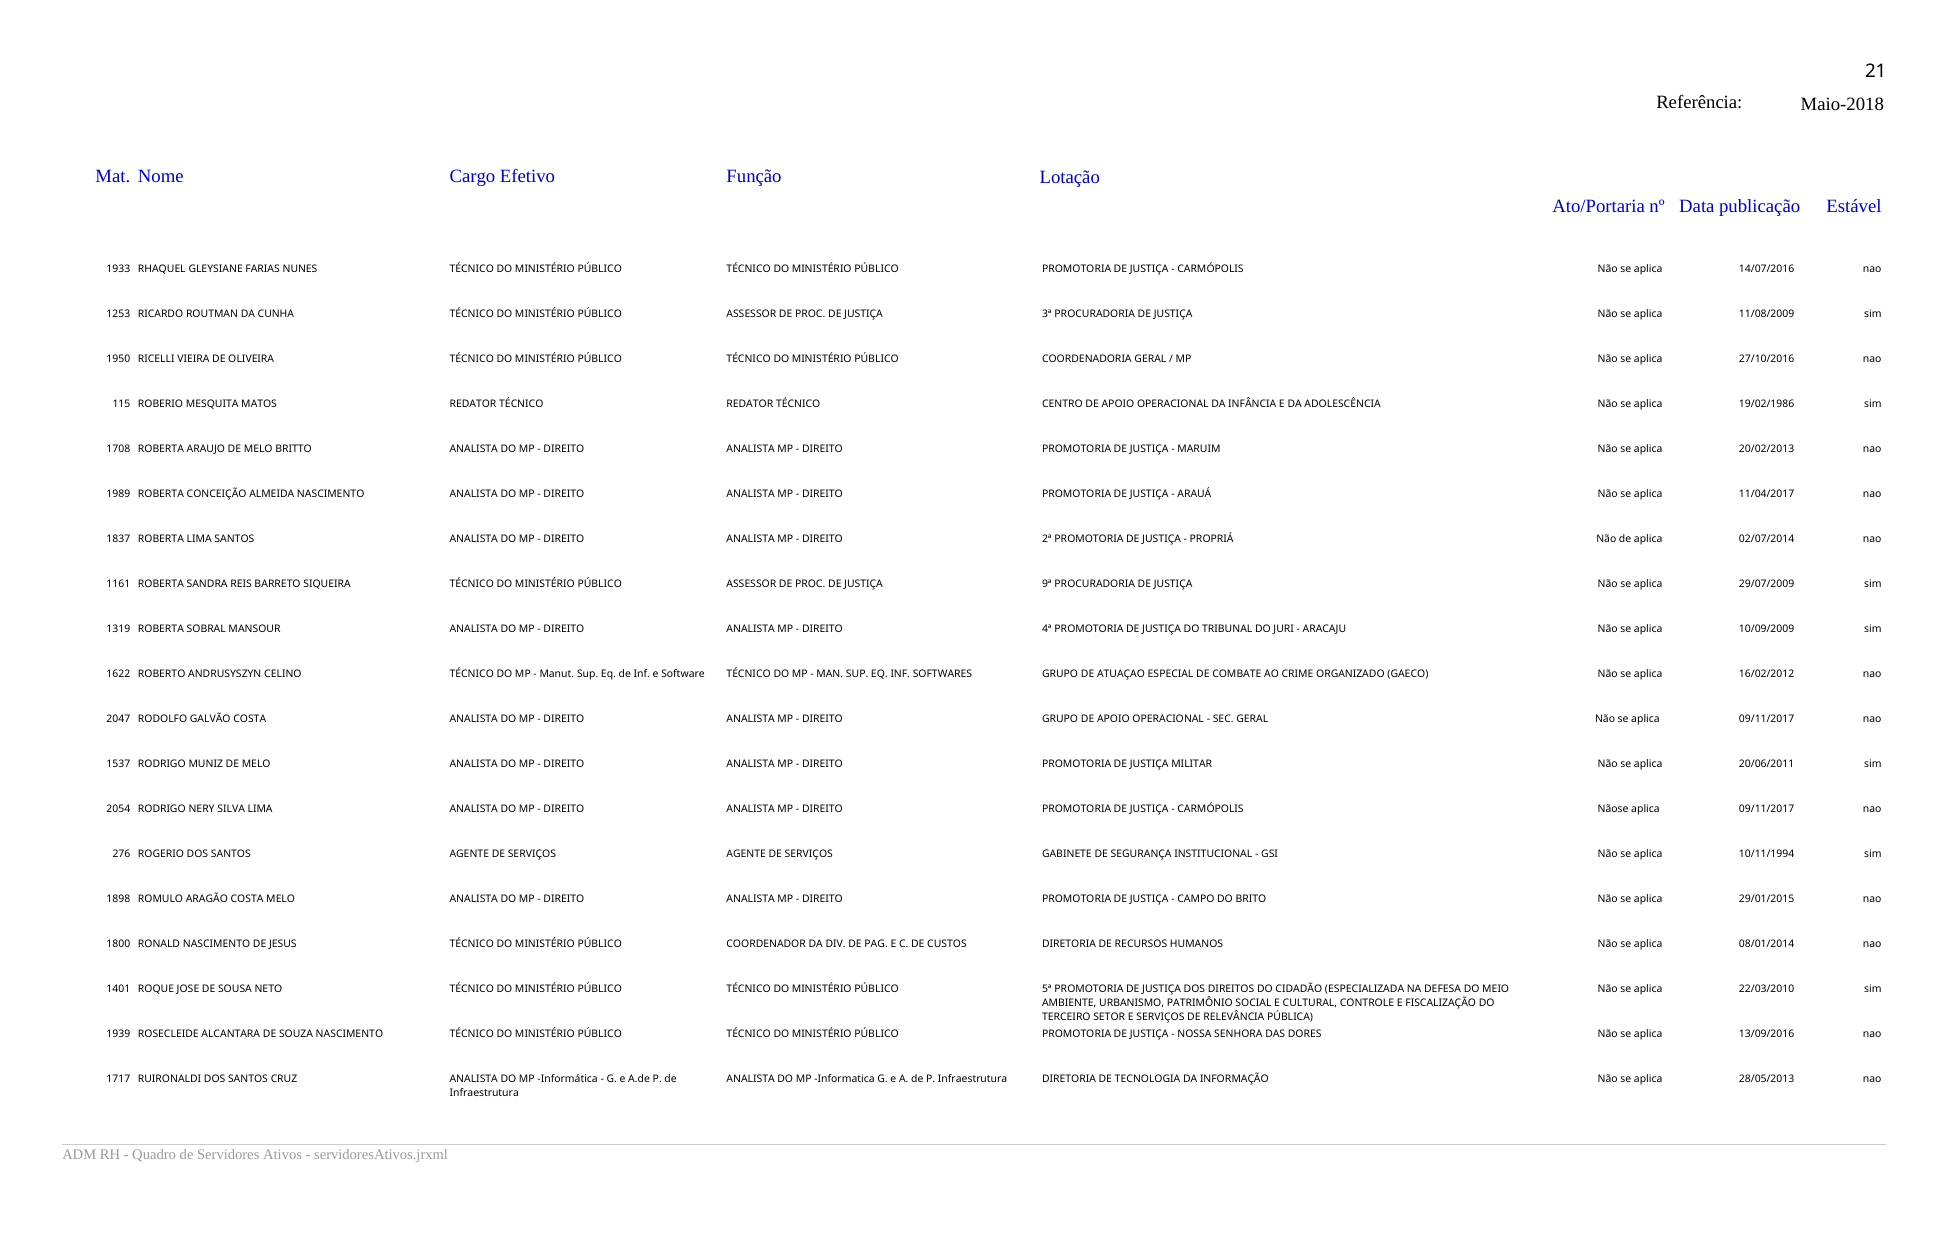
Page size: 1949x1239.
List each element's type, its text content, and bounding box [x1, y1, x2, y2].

table_cell [1794, 576, 1803, 621]
table_cell [1881, 261, 1948, 306]
table_cell [1538, 891, 1547, 936]
table_cell [1538, 711, 1547, 756]
table_cell [1030, 801, 1042, 846]
table_cell [130, 801, 138, 846]
table_cell [443, 801, 449, 846]
table_cell 2047 [68, 711, 130, 756]
table_cell [0, 756, 68, 801]
table_cell [130, 666, 138, 711]
table_cell 1933 [68, 261, 130, 306]
table_cell [443, 441, 449, 486]
table_cell 27/10/2016 [1662, 351, 1794, 396]
table_cell Data publicação [1665, 195, 1800, 225]
table_cell nao [1803, 441, 1881, 486]
table_cell [1538, 531, 1547, 576]
table_cell REDATOR TÉCNICO [449, 396, 723, 441]
table_cell [0, 225, 1948, 244]
table_cell TÉCNICO DO MINISTÉRIO PÚBLICO [726, 351, 1030, 396]
table_cell TÉCNICO DO MINISTÉRIO PÚBLICO [449, 261, 723, 306]
table_cell [0, 253, 1948, 261]
table_cell RHAQUEL GLEYSIANE FARIAS NUNES [138, 261, 443, 306]
table_cell [1794, 846, 1803, 891]
table_cell [443, 666, 449, 711]
table_cell 2054 [68, 801, 130, 846]
table_cell 1319 [68, 621, 130, 666]
table_cell 29/07/2009 [1662, 576, 1794, 621]
table_cell [0, 711, 68, 756]
table_cell [0, 123, 1948, 163]
table_cell [1030, 936, 1042, 981]
table_cell ROSECLEIDE ALCANTARA DE SOUZA NASCIMENTO [138, 1026, 443, 1071]
table_cell [0, 93, 1656, 121]
table_cell Não se aplica [1547, 621, 1662, 666]
table_cell [1881, 1071, 1948, 1116]
table_cell TÉCNICO DO MINISTÉRIO PÚBLICO [449, 306, 723, 351]
table_cell [138, 195, 203, 225]
table_cell ANALISTA DO MP - DIREITO [449, 486, 723, 531]
table_header [0, 0, 1948, 57]
table_cell DIRETORIA DE TECNOLOGIA DA INFORMAÇÃO [1042, 1071, 1538, 1116]
table_cell [1881, 981, 1948, 1026]
table_cell PROMOTORIA DE JUSTIÇA - CARMÓPOLIS [1042, 801, 1538, 846]
table_cell PROMOTORIA DE JUSTIÇA - NOSSA SENHORA DAS DORES [1042, 1026, 1538, 1071]
table_cell [1794, 891, 1803, 936]
table_cell Não de aplica [1547, 531, 1662, 576]
table_cell ANALISTA MP - DIREITO [726, 711, 1030, 756]
table_cell 1837 [68, 531, 130, 576]
table_cell Não se aplica [1547, 981, 1662, 1026]
table_cell [130, 531, 138, 576]
table_cell RODRIGO NERY SILVA LIMA [138, 801, 443, 846]
table_cell 14/07/2016 [1662, 261, 1794, 306]
table_cell [1794, 351, 1803, 396]
table_cell sim [1803, 846, 1881, 891]
table_cell [1794, 486, 1803, 531]
table_cell [1538, 1026, 1547, 1071]
table_cell [130, 936, 138, 981]
table_cell 1800 [68, 936, 130, 981]
table_cell [1030, 1071, 1042, 1116]
table_cell [1881, 756, 1948, 801]
table_cell ROMULO ARAGÃO COSTA MELO [138, 891, 443, 936]
table_cell [1881, 576, 1948, 621]
table_cell GRUPO DE ATUAÇAO ESPECIAL DE COMBATE AO CRIME ORGANIZADO (GAECO) [1042, 666, 1538, 711]
table_cell [0, 981, 68, 1026]
table_cell RODOLFO GALVÃO COSTA [138, 711, 443, 756]
table_cell [1884, 93, 1948, 121]
table_cell 1253 [68, 306, 130, 351]
table_cell [1538, 936, 1547, 981]
table_cell ROBERIO MESQUITA MATOS [138, 396, 443, 441]
table_cell TÉCNICO DO MINISTÉRIO PÚBLICO [726, 981, 1030, 1026]
table_cell [443, 576, 449, 621]
table_cell [0, 57, 1731, 84]
table_cell 11/04/2017 [1662, 486, 1794, 531]
table_cell ANALISTA DO MP - DIREITO [449, 711, 723, 756]
table_header Função [726, 165, 803, 195]
table_cell AGENTE DE SERVIÇOS [449, 846, 723, 891]
table_cell TÉCNICO DO MINISTÉRIO PÚBLICO [449, 1026, 723, 1071]
table_cell [1881, 1026, 1948, 1071]
table_cell [130, 576, 138, 621]
table_cell 11/08/2009 [1662, 306, 1794, 351]
table_cell 1898 [68, 891, 130, 936]
table_cell 20/06/2011 [1662, 756, 1794, 801]
table_cell [0, 244, 1948, 253]
table_cell Lotação [1039, 166, 1196, 196]
table_cell ANALISTA DO MP - DIREITO [449, 891, 723, 936]
table_cell nao [1803, 486, 1881, 531]
table_cell [1030, 711, 1042, 756]
table_cell [203, 196, 449, 225]
table_cell ANALISTA DO MP - DIREITO [449, 441, 723, 486]
table_cell 13/09/2016 [1662, 1026, 1794, 1071]
table_cell [1538, 261, 1547, 306]
table_cell Não se aplica [1547, 261, 1662, 306]
table_cell [130, 981, 138, 1026]
table_cell [130, 1071, 138, 1116]
table_cell TÉCNICO DO MINISTÉRIO PÚBLICO [726, 1026, 1030, 1071]
table_cell [443, 351, 449, 396]
table_cell [443, 891, 449, 936]
table_cell [1030, 261, 1042, 306]
table_cell RONALD NASCIMENTO DE JESUS [138, 936, 443, 981]
table_cell RODRIGO MUNIZ DE MELO [138, 756, 443, 801]
table_cell 1989 [68, 486, 130, 531]
table_cell 9ª PROCURADORIA DE JUSTIÇA [1042, 576, 1538, 621]
table_cell RICELLI VIEIRA DE OLIVEIRA [138, 351, 443, 396]
table_cell [1794, 1071, 1803, 1116]
table_cell [0, 85, 1948, 91]
table_cell [803, 196, 1039, 225]
table_cell 02/07/2014 [1662, 531, 1794, 576]
table_cell [1030, 621, 1042, 666]
table_cell TÉCNICO DO MP - MAN. SUP. EQ. INF. SOFTWARES [726, 666, 1030, 711]
table_cell [0, 441, 68, 486]
table_cell [1881, 166, 1948, 195]
table_cell Não se aplica [1547, 576, 1662, 621]
table_cell Estável [1803, 195, 1881, 225]
table_cell [130, 306, 138, 351]
table_cell [1881, 936, 1948, 981]
table_cell [1538, 981, 1547, 1026]
table_cell [130, 396, 138, 441]
table_cell nao [1803, 351, 1881, 396]
table_cell ANALISTA MP - DIREITO [726, 486, 1030, 531]
table_cell TÉCNICO DO MINISTÉRIO PÚBLICO [726, 261, 1030, 306]
table_cell sim [1803, 306, 1881, 351]
table_cell 1622 [68, 666, 130, 711]
table_cell [130, 261, 138, 306]
table_cell ROBERTA CONCEIÇÃO ALMEIDA NASCIMENTO [138, 486, 443, 531]
table_cell Não se aplica [1547, 891, 1662, 936]
table_cell [1881, 621, 1948, 666]
table_cell [0, 196, 68, 225]
table_cell [1030, 531, 1042, 576]
table_cell [1030, 306, 1042, 351]
table_cell [1030, 846, 1042, 891]
table_cell [684, 196, 726, 225]
table_cell ANALISTA MP - DIREITO [726, 621, 1030, 666]
table_header [1803, 165, 1881, 195]
table_cell [130, 621, 138, 666]
table_cell ASSESSOR DE PROC. DE JUSTIÇA [726, 306, 1030, 351]
table_cell [443, 981, 449, 1026]
table_cell [1538, 1071, 1547, 1116]
table_cell [443, 396, 449, 441]
table_cell [1881, 711, 1948, 756]
table_cell Não se aplica [1547, 846, 1662, 891]
table_cell [1538, 666, 1547, 711]
table_cell [0, 891, 68, 936]
table_cell REDATOR TÉCNICO [726, 396, 1030, 441]
table_cell [0, 621, 68, 666]
table_cell Não se aplica [1547, 711, 1662, 756]
table_cell [0, 936, 68, 981]
table_cell [1538, 486, 1547, 531]
table_cell TÉCNICO DO MINISTÉRIO PÚBLICO [449, 981, 723, 1026]
table_cell [0, 531, 68, 576]
table_cell ANALISTA DO MP - DIREITO [449, 621, 723, 666]
table_cell [803, 166, 1039, 195]
table_cell GABINETE DE SEGURANÇA INSTITUCIONAL - GSI [1042, 846, 1538, 891]
table_header Cargo Efetivo [449, 165, 684, 195]
table_cell [130, 441, 138, 486]
table_cell [443, 486, 449, 531]
table_cell [0, 846, 68, 891]
table_cell 09/11/2017 [1662, 801, 1794, 846]
table_cell [1030, 576, 1042, 621]
table_cell ROBERTA LIMA SANTOS [138, 531, 443, 576]
table_cell [1794, 711, 1803, 756]
table_cell ROQUE JOSE DE SOUSA NETO [138, 981, 443, 1026]
table_cell [0, 1071, 68, 1116]
table_cell [1030, 1026, 1042, 1071]
table_cell COORDENADOR DA DIV. DE PAG. E C. DE CUSTOS [726, 936, 1030, 981]
table_cell Não se aplica [1547, 396, 1662, 441]
table_header [1529, 165, 1664, 195]
table_cell CENTRO DE APOIO OPERACIONAL DA INFÂNCIA E DA ADOLESCÊNCIA [1042, 396, 1538, 441]
table_cell Não se aplica [1547, 486, 1662, 531]
table_cell 09/11/2017 [1662, 711, 1794, 756]
table_cell [1881, 801, 1948, 846]
table_cell [1881, 396, 1948, 441]
table_cell ROBERTA SANDRA REIS BARRETO SIQUEIRA [138, 576, 443, 621]
table_cell ANALISTA MP - DIREITO [726, 801, 1030, 846]
table_cell 08/01/2014 [1662, 936, 1794, 981]
table_cell [1794, 666, 1803, 711]
table_cell [1538, 306, 1547, 351]
table_cell RUIRONALDI DOS SANTOS CRUZ [138, 1071, 443, 1116]
table_cell [1881, 196, 1948, 225]
table_cell nao [1803, 936, 1881, 981]
table_cell [0, 1144, 62, 1168]
table_cell [1030, 396, 1042, 441]
table_cell [0, 1026, 68, 1071]
table_cell 4ª PROMOTORIA DE JUSTIÇA DO TRIBUNAL DO JURI - ARACAJU [1042, 621, 1538, 666]
table_cell DIRETORIA DE RECURSOS HUMANOS [1042, 936, 1538, 981]
table_header Mat. [68, 165, 130, 195]
table_cell ANALISTA MP - DIREITO [726, 531, 1030, 576]
table_cell [443, 711, 449, 756]
table_cell [443, 306, 449, 351]
table_cell Não se aplica [1547, 936, 1662, 981]
table_cell [1794, 306, 1803, 351]
table_cell [1794, 396, 1803, 441]
table_cell TÉCNICO DO MINISTÉRIO PÚBLICO [449, 936, 723, 981]
table_cell 1537 [68, 756, 130, 801]
table_cell [1196, 166, 1529, 195]
table_cell [1794, 981, 1803, 1026]
table_cell [0, 261, 68, 306]
table_cell 19/02/1986 [1662, 396, 1794, 441]
table_cell 20/02/2013 [1662, 441, 1794, 486]
table_cell [0, 801, 68, 846]
table_cell ROBERTA ARAUJO DE MELO BRITTO [138, 441, 443, 486]
table_cell [1030, 666, 1042, 711]
table_cell ASSESSOR DE PROC. DE JUSTIÇA [726, 576, 1030, 621]
table_cell [1794, 801, 1803, 846]
table_cell TÉCNICO DO MINISTÉRIO PÚBLICO [449, 576, 723, 621]
table_cell [0, 166, 68, 195]
table_cell Não se aplica [1547, 1071, 1662, 1116]
table_cell 10/09/2009 [1662, 621, 1794, 666]
table_cell Não se aplica [1547, 666, 1662, 711]
table_cell [443, 846, 449, 891]
table_cell [1538, 801, 1547, 846]
table_cell TÉCNICO DO MINISTÉRIO PÚBLICO [449, 351, 723, 396]
table_cell 1950 [68, 351, 130, 396]
table_cell 1161 [68, 576, 130, 621]
table_cell [684, 166, 726, 195]
table_cell PROMOTORIA DE JUSTIÇA - ARAUÁ [1042, 486, 1538, 531]
table_cell 29/01/2015 [1662, 891, 1794, 936]
table_cell PROMOTORIA DE JUSTIÇA - MARUIM [1042, 441, 1538, 486]
table_cell [0, 666, 68, 711]
table_cell [1886, 57, 1948, 84]
table_cell Maio-2018 [1756, 93, 1884, 121]
table_cell ANALISTA DO MP -Informática - G. e A.de P. de Infraestrutura [449, 1071, 723, 1116]
table_cell [1881, 351, 1948, 396]
table_cell [1794, 756, 1803, 801]
table_cell ROBERTA SOBRAL MANSOUR [138, 621, 443, 666]
table_cell Não se aplica [1547, 441, 1662, 486]
table_cell [130, 196, 138, 225]
table_cell 28/05/2013 [1662, 1071, 1794, 1116]
table_cell ANALISTA DO MP - DIREITO [449, 531, 723, 576]
table_cell [0, 351, 68, 396]
table_cell [1881, 846, 1948, 891]
table_cell sim [1803, 621, 1881, 666]
table_cell 5ª PROMOTORIA DE JUSTIÇA DOS DIREITOS DO CIDADÃO (ESPECIALIZADA NA DEFESA DO MEIO AMBIENTE, URBANISMO, PATRIMÔNIO SOCIAL E CULTURAL, CONTROLE E FISCALIZAÇÃO DO TERCEIRO SETOR E SERVIÇOS DE RELEVÂNCIA PÚBLICA) [1042, 981, 1538, 1026]
table_cell [443, 621, 449, 666]
table_cell [443, 1026, 449, 1071]
table_cell [1030, 981, 1042, 1026]
table_cell Ato/Portaria nº [1529, 195, 1664, 225]
table_cell 16/02/2012 [1662, 666, 1794, 711]
table_cell ADM RH - Quadro de Servidores Ativos - servidoresAtivos.jrxml [62, 1145, 1886, 1168]
table_cell 10/11/1994 [1662, 846, 1794, 891]
table_cell nao [1803, 711, 1881, 756]
table_cell [1794, 621, 1803, 666]
table_cell [130, 351, 138, 396]
table_cell [1030, 441, 1042, 486]
table_cell [1881, 531, 1948, 576]
table_cell nao [1803, 666, 1881, 711]
table_cell [443, 261, 449, 306]
table_cell [1030, 351, 1042, 396]
table_cell [1030, 756, 1042, 801]
table_cell [443, 756, 449, 801]
table_cell [1030, 891, 1042, 936]
table_cell [1538, 396, 1547, 441]
table_cell [1039, 196, 1196, 225]
table_cell ROBERTO ANDRUSYSZYN CELINO [138, 666, 443, 711]
table_cell 1708 [68, 441, 130, 486]
table_cell [1538, 846, 1547, 891]
table_cell [443, 936, 449, 981]
table_cell RICARDO ROUTMAN DA CUNHA [138, 306, 443, 351]
table_cell 21 [1731, 57, 1886, 84]
table_cell [1794, 441, 1803, 486]
table_cell [130, 1026, 138, 1071]
table_cell ANALISTA MP - DIREITO [726, 756, 1030, 801]
table_cell ANALISTA DO MP -Informatica G. e A. de P. Infraestrutura [726, 1071, 1030, 1116]
table_cell nao [1803, 1071, 1881, 1116]
table_cell PROMOTORIA DE JUSTIÇA MILITAR [1042, 756, 1538, 801]
table_cell [443, 1071, 449, 1116]
table_cell GRUPO DE APOIO OPERACIONAL - SEC. GERAL [1042, 711, 1538, 756]
table_cell [1538, 576, 1547, 621]
table_cell Não se aplica [1547, 351, 1662, 396]
table_cell 1939 [68, 1026, 130, 1071]
table_cell [130, 756, 138, 801]
table_cell nao [1803, 891, 1881, 936]
table_cell ANALISTA MP - DIREITO [726, 891, 1030, 936]
table_cell [0, 1116, 1948, 1144]
table_cell [1538, 756, 1547, 801]
table_cell sim [1803, 981, 1881, 1026]
table_cell [1881, 891, 1948, 936]
table_cell COORDENADORIA GERAL / MP [1042, 351, 1538, 396]
table_cell [1196, 196, 1529, 225]
table_cell [1881, 306, 1948, 351]
table_cell 1717 [68, 1071, 130, 1116]
table_cell [726, 195, 803, 225]
table_cell [0, 576, 68, 621]
table_cell nao [1803, 1026, 1881, 1071]
table_cell [130, 711, 138, 756]
table_cell AGENTE DE SERVIÇOS [726, 846, 1030, 891]
table_cell [449, 195, 684, 225]
table_cell [1886, 1144, 1948, 1168]
table_cell nao [1803, 801, 1881, 846]
table_cell sim [1803, 396, 1881, 441]
table_cell PROMOTORIA DE JUSTIÇA - CARMÓPOLIS [1042, 261, 1538, 306]
table_header Nome [138, 165, 203, 195]
table_cell ANALISTA MP - DIREITO [726, 441, 1030, 486]
table_cell nao [1803, 531, 1881, 576]
table_cell [130, 891, 138, 936]
table_cell sim [1803, 756, 1881, 801]
table_cell Não se aplica [1547, 1026, 1662, 1071]
table_cell [130, 846, 138, 891]
table_cell [1538, 441, 1547, 486]
table_cell [1538, 351, 1547, 396]
table_header [1665, 165, 1800, 195]
table_cell [0, 486, 68, 531]
table_cell [1881, 486, 1948, 531]
table_cell sim [1803, 576, 1881, 621]
table_cell [1794, 531, 1803, 576]
table_cell [1881, 666, 1948, 711]
table_cell [203, 166, 449, 195]
table_cell ANALISTA DO MP - DIREITO [449, 756, 723, 801]
table_cell [1794, 261, 1803, 306]
table_cell Referência: [1656, 91, 1754, 123]
table_cell 2ª PROMOTORIA DE JUSTIÇA - PROPRIÁ [1042, 531, 1538, 576]
table_cell [130, 486, 138, 531]
table_cell [1794, 936, 1803, 981]
table_cell nao [1803, 261, 1881, 306]
table_cell 115 [68, 396, 130, 441]
table_cell [1030, 486, 1042, 531]
table_cell [1794, 1026, 1803, 1071]
table_cell ROGERIO DOS SANTOS [138, 846, 443, 891]
table_cell [1881, 441, 1948, 486]
table_cell PROMOTORIA DE JUSTIÇA - CAMPO DO BRITO [1042, 891, 1538, 936]
table_cell Nãose aplica [1547, 801, 1662, 846]
table_cell Não se aplica [1547, 306, 1662, 351]
table_cell TÉCNICO DO MP - Manut. Sup. Eq. de Inf. e Software [449, 666, 723, 711]
table_cell [130, 166, 138, 195]
table_cell [0, 396, 68, 441]
table_cell [443, 531, 449, 576]
table_cell [0, 306, 68, 351]
table_cell 276 [68, 846, 130, 891]
table_cell [68, 195, 130, 225]
table_cell 22/03/2010 [1662, 981, 1794, 1026]
table_cell [1538, 621, 1547, 666]
table_cell ANALISTA DO MP - DIREITO [449, 801, 723, 846]
table_cell Não se aplica [1547, 756, 1662, 801]
table_cell 3ª PROCURADORIA DE JUSTIÇA [1042, 306, 1538, 351]
table_cell 1401 [68, 981, 130, 1026]
